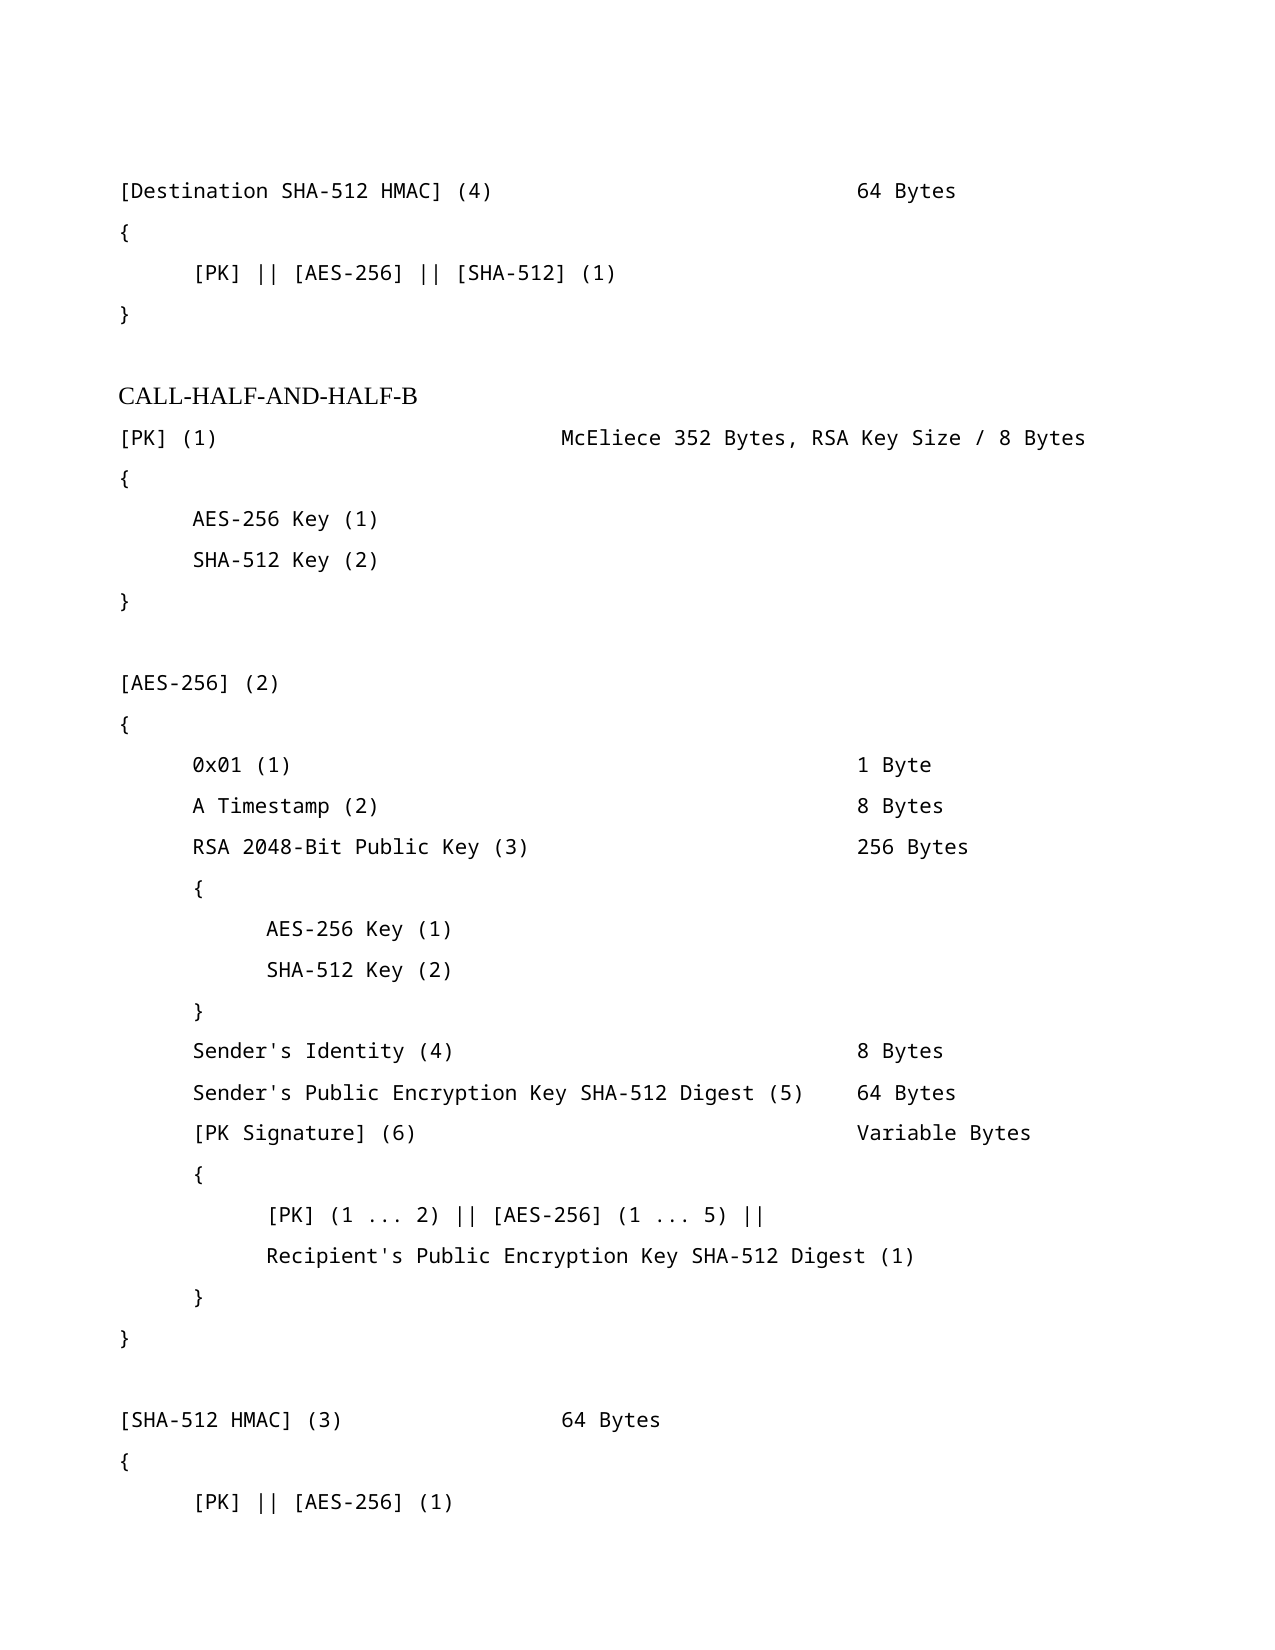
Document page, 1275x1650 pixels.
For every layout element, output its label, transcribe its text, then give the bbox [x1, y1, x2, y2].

text [PK] || [AES-256] (1) [118, 1487, 1157, 1515]
text Recipient's Public Encryption Key SHA-512 Digest (1) [118, 1241, 1157, 1270]
text Sender's Public Encryption Key SHA-512 Digest (5) 64 Bytes [118, 1078, 1157, 1106]
text A Timestamp (2) 8 Bytes [118, 791, 1157, 819]
text [AES-256] (2) [118, 668, 1157, 697]
text CALL-HALF-AND-HALF-B [118, 381, 1157, 410]
text } [118, 1323, 1157, 1352]
text { [118, 709, 1157, 738]
text [Destination SHA-512 HMAC] (4) 64 Bytes [118, 176, 1157, 205]
text [SHA-512 HMAC] (3) 64 Bytes [118, 1405, 1157, 1433]
text [PK] (1 ... 2) || [AES-256] (1 ... 5) || [118, 1200, 1157, 1229]
text [PK] (1) McEliece 352 Bytes, RSA Key Size / 8 Bytes [118, 423, 1157, 451]
text { [118, 1159, 1157, 1188]
text { [118, 463, 1157, 492]
text { [118, 217, 1157, 246]
text SHA-512 Key (2) [118, 545, 1157, 574]
text AES-256 Key (1) [118, 914, 1157, 942]
text } [118, 1282, 1157, 1311]
text 0x01 (1) 1 Byte [118, 750, 1157, 778]
text } [118, 586, 1157, 615]
text [PK] || [AES-256] || [SHA-512] (1) [118, 258, 1157, 287]
text SHA-512 Key (2) [118, 955, 1157, 983]
text Sender's Identity (4) 8 Bytes [118, 1037, 1157, 1065]
text } [118, 299, 1157, 328]
text [PK Signature] (6) Variable Bytes [118, 1118, 1157, 1147]
text RSA 2048-Bit Public Key (3) 256 Bytes [118, 832, 1157, 860]
text { [118, 1446, 1157, 1474]
text { [118, 873, 1157, 901]
text AES-256 Key (1) [118, 504, 1157, 533]
text } [118, 996, 1157, 1024]
